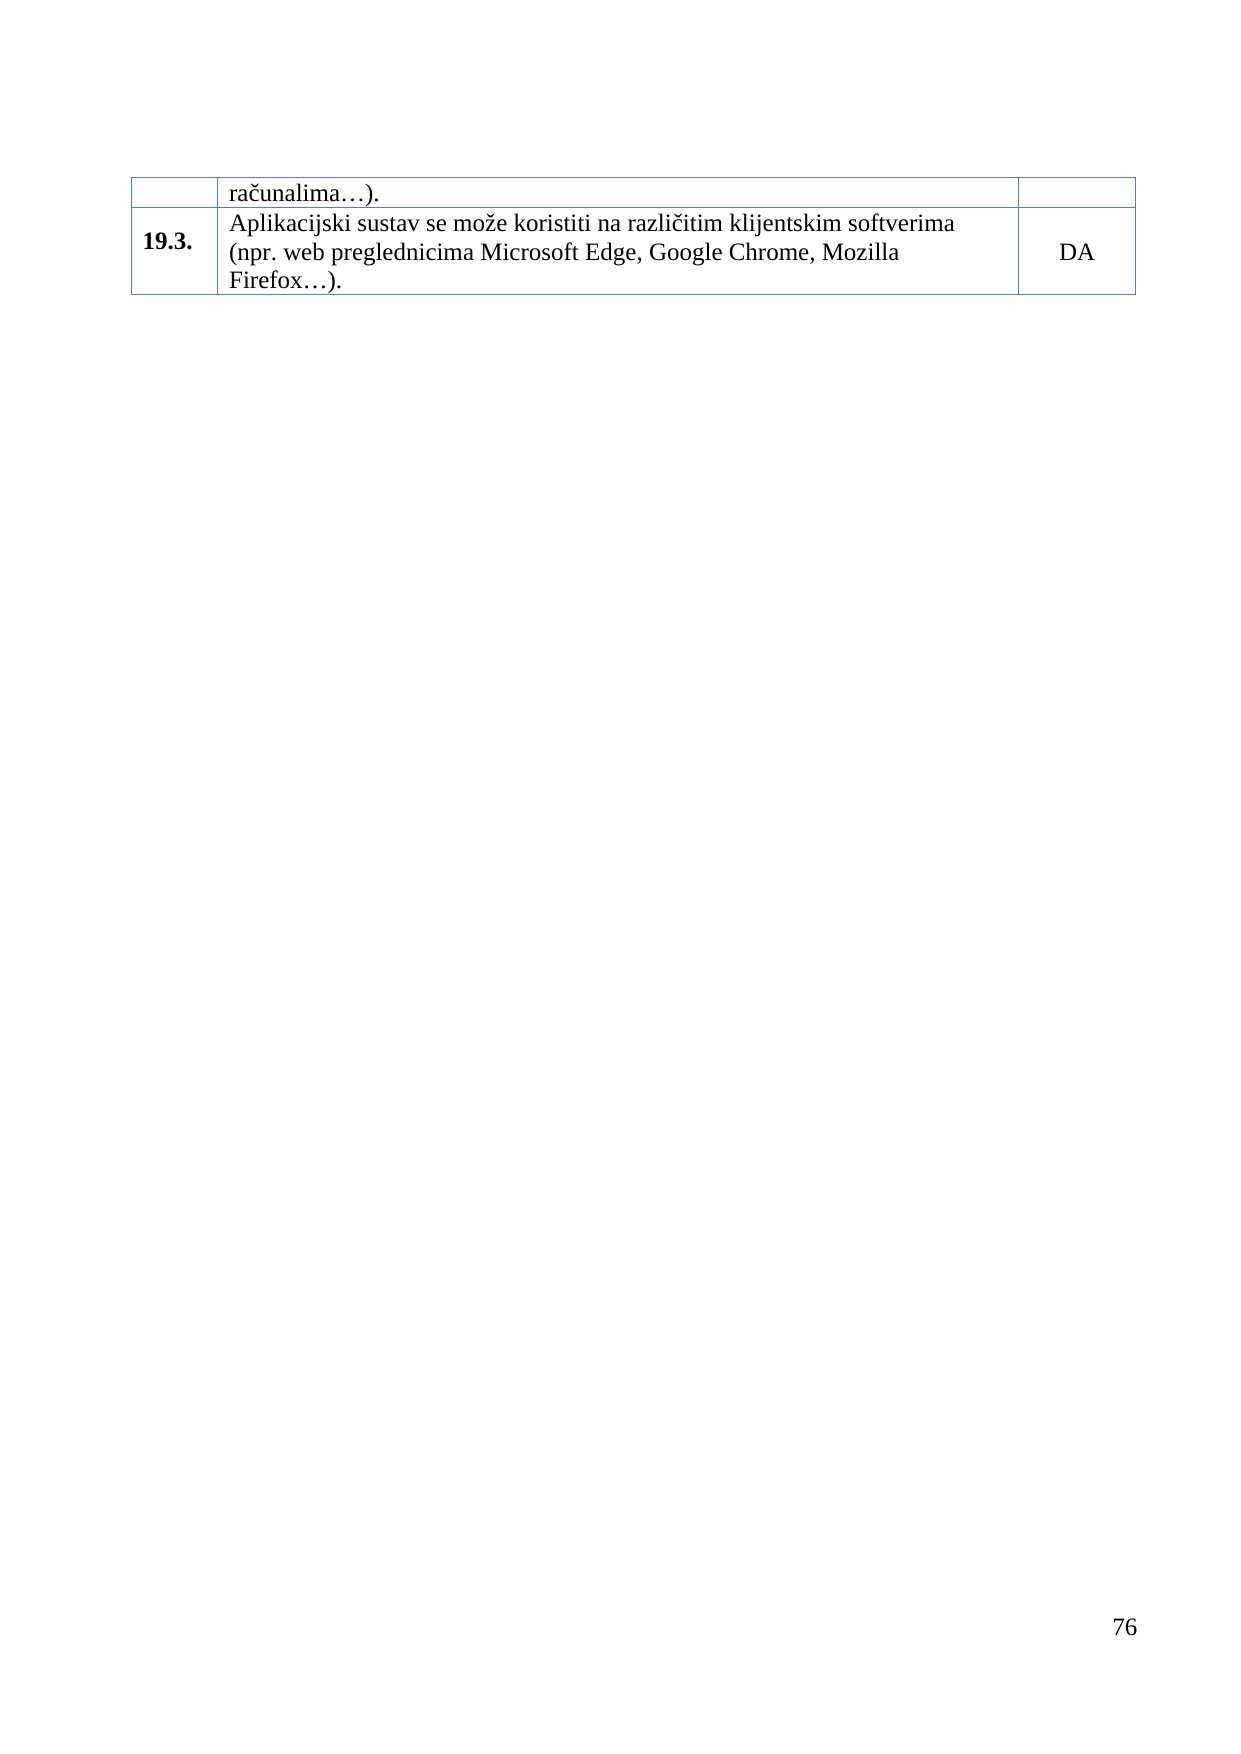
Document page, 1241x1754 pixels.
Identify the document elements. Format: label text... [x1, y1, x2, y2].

table_cell [132, 178, 217, 207]
table_cell [1019, 178, 1135, 207]
table_cell DA [1019, 208, 1135, 294]
table_cell računalima…). [218, 178, 1018, 207]
table_cell [132, 208, 217, 294]
table_cell Aplikacijski sustav se može koristiti na različitim klijentskim softverima (npr. web preglednicima Microsoft Edge, Google Chrome, Mozilla Firefox…). [218, 208, 1018, 294]
